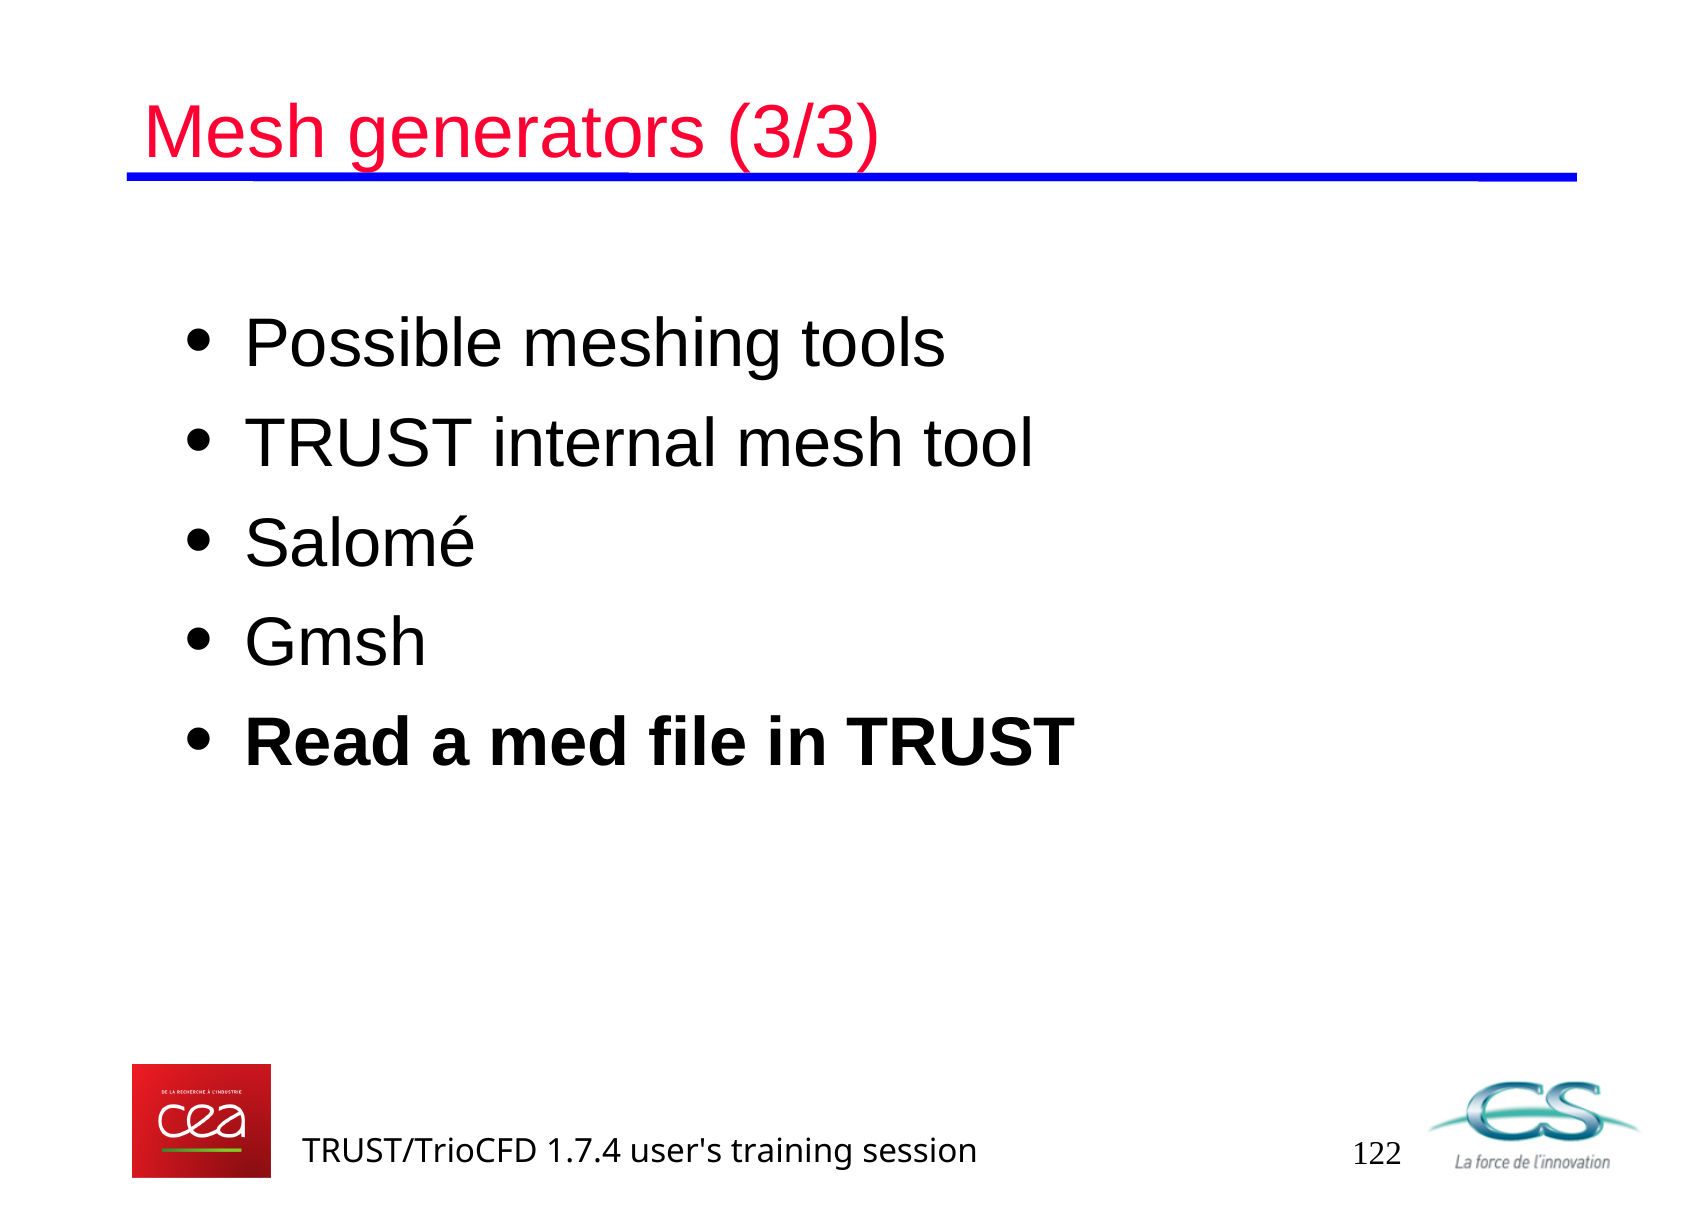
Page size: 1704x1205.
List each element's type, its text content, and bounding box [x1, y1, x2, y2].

picture [132, 1064, 271, 1178]
picture [1423, 1072, 1648, 1179]
title Mesh generators (3/3) [127, 39, 1661, 215]
list Possible meshing tools TRUST internal mesh tool Salomé Gmsh Read a med file in TRUST [169, 290, 1353, 902]
